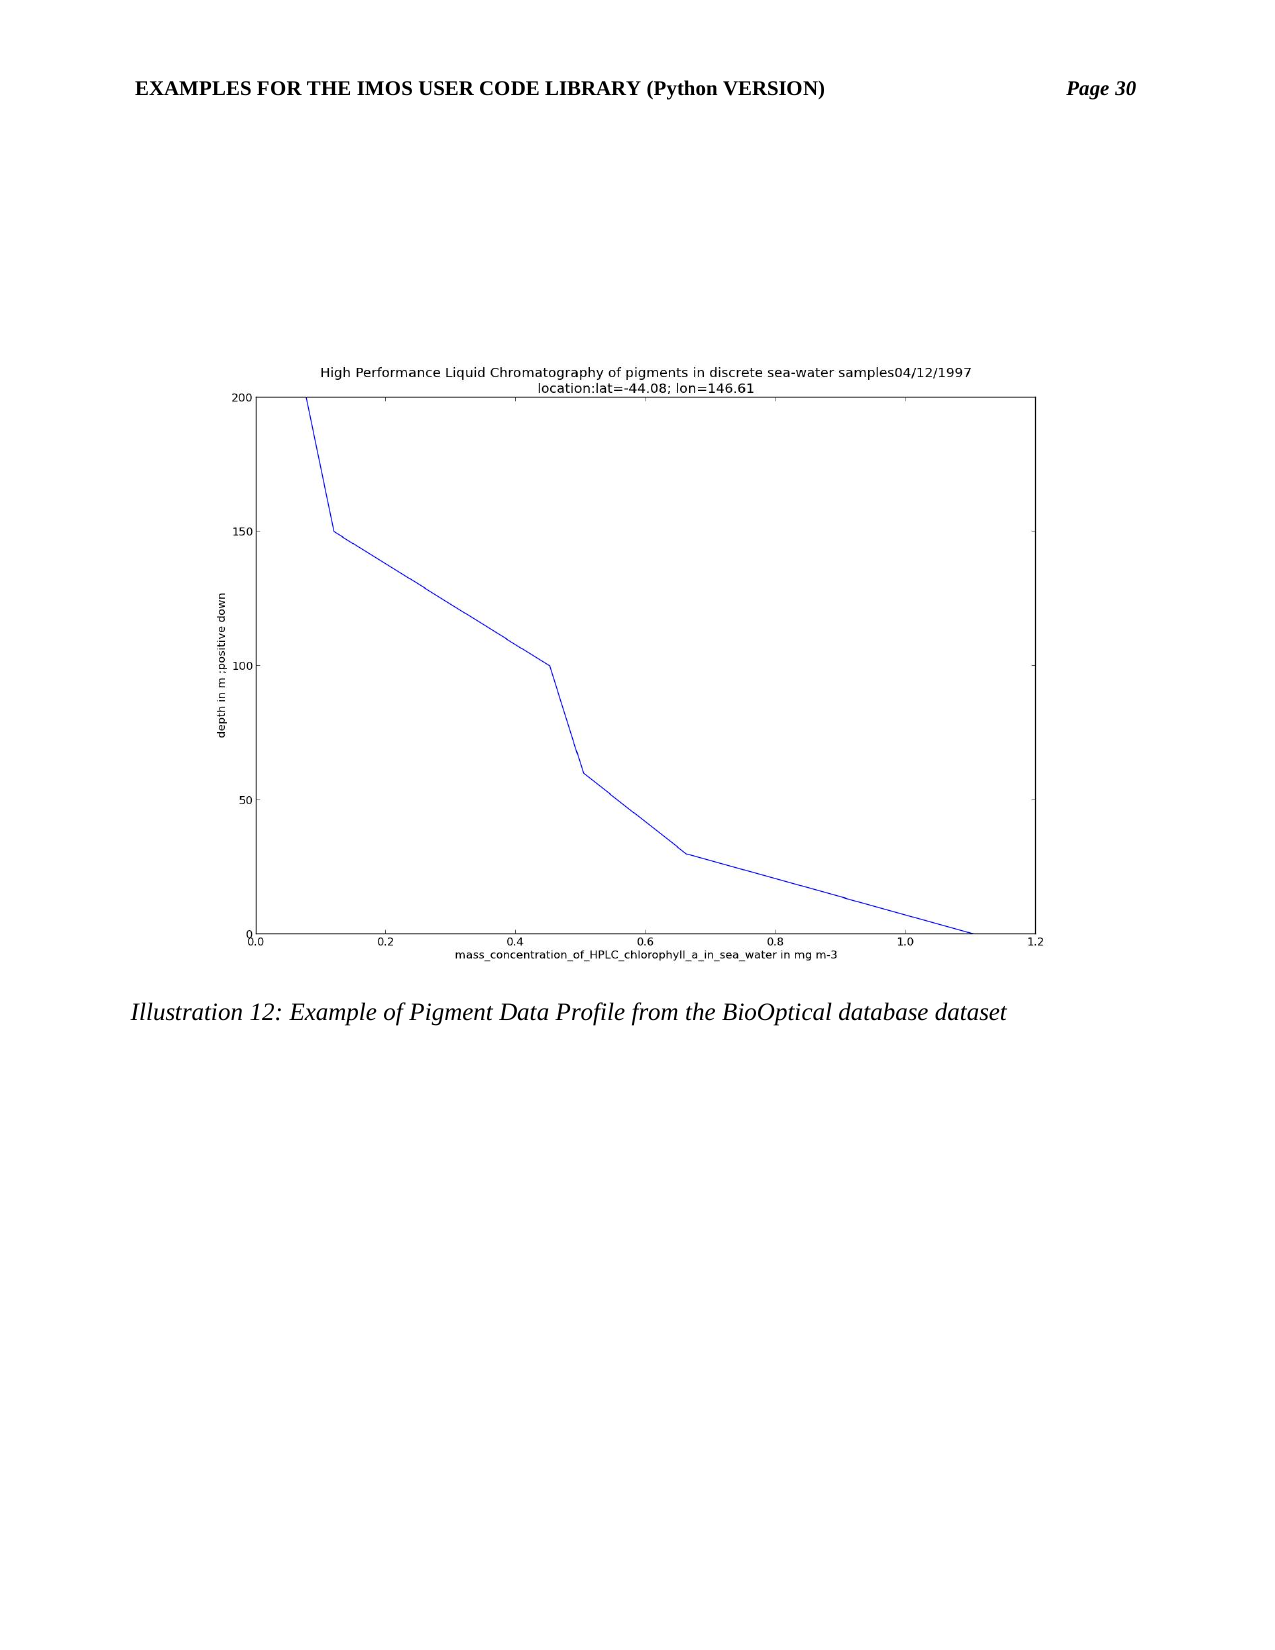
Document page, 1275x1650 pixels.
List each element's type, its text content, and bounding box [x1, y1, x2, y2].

text Illustration 12: Example of Pigment Data Profile from the BioOptical database dataset [130, 1001, 1135, 1026]
picture [130, 330, 1136, 1001]
